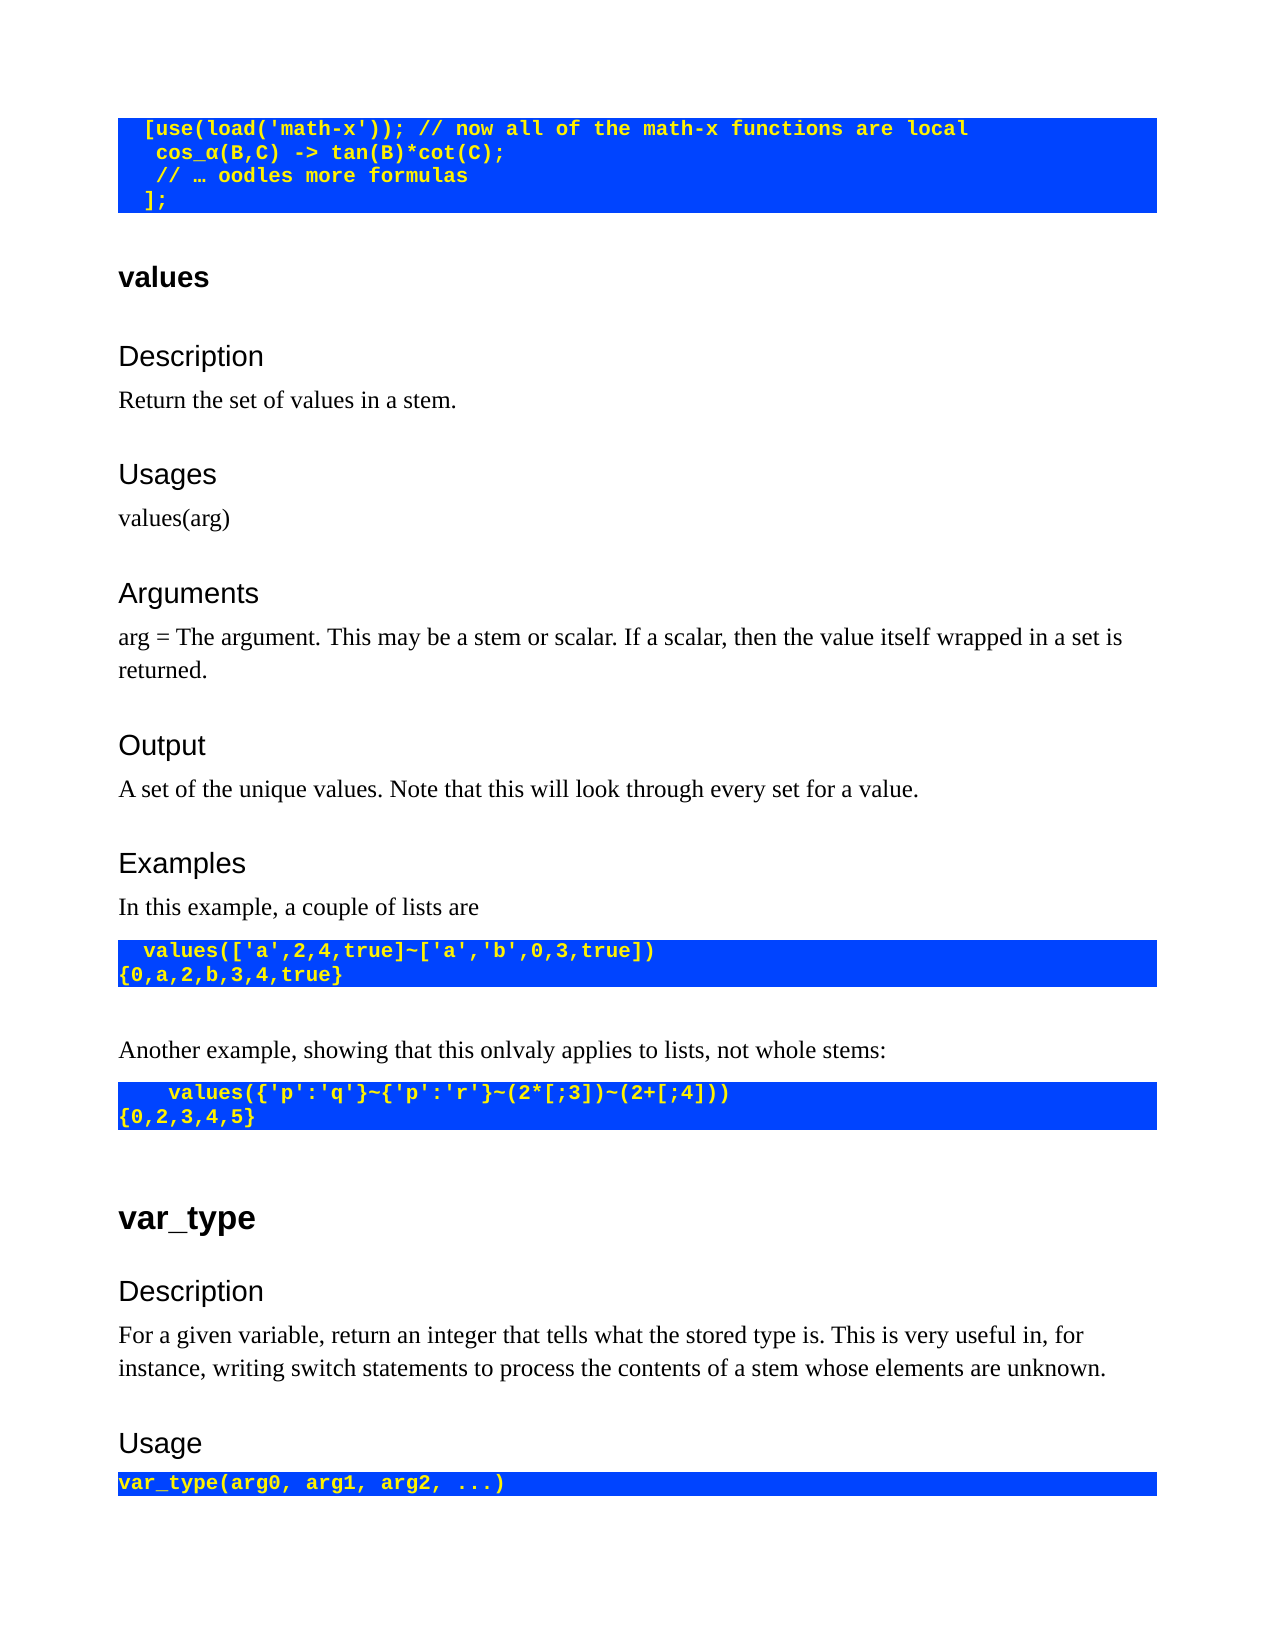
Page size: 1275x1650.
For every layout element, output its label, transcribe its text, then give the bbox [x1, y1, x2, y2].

text // … oodles more formulas [118, 165, 1157, 189]
text ]; [118, 189, 1157, 213]
text values [118, 260, 1157, 294]
text {0,a,2,b,3,4,true} [118, 963, 1157, 987]
text var_type(arg0, arg1, arg2, ...) [118, 1472, 1157, 1496]
text arg = The argument. This may be a stem or scalar. If a scalar, then the value itself wrapped in a set is returned. [118, 622, 1157, 684]
text values(['a',2,4,true]~['a','b',0,3,true]) [118, 940, 1157, 963]
text {0,2,3,4,5} [118, 1106, 1157, 1130]
text A set of the unique values. Note that this will look through every set for a value. [118, 774, 1157, 802]
subtitle Description [118, 1274, 1157, 1308]
text cos_α(B,C) -> tan(B)*cot(C); [118, 142, 1157, 165]
text Another example, showing that this onlvaly applies to lists, not whole stems: [118, 1035, 1157, 1063]
text values({'p':'q'}~{'p':'r'}~(2*[;3])~(2+[;4])) [118, 1082, 1157, 1106]
text In this example, a couple of lists are [118, 892, 1157, 921]
subtitle Arguments [118, 576, 1157, 609]
text values(arg) [118, 503, 1157, 532]
subtitle Output [118, 728, 1157, 761]
text Return the set of values in a stem. [118, 385, 1157, 413]
subtitle Usages [118, 457, 1157, 491]
text For a given variable, return an integer that tells what the stored type is. This is very useful in, for instance, writing switch statements to process the contents of a stem whose elements are unknown. [118, 1320, 1157, 1382]
subtitle Usage [118, 1426, 1157, 1459]
subtitle var_type [118, 1198, 1157, 1237]
subtitle Description [118, 339, 1157, 372]
subtitle Examples [118, 846, 1157, 880]
text [use(load('math-x')); // now all of the math-x functions are local [118, 118, 1157, 142]
